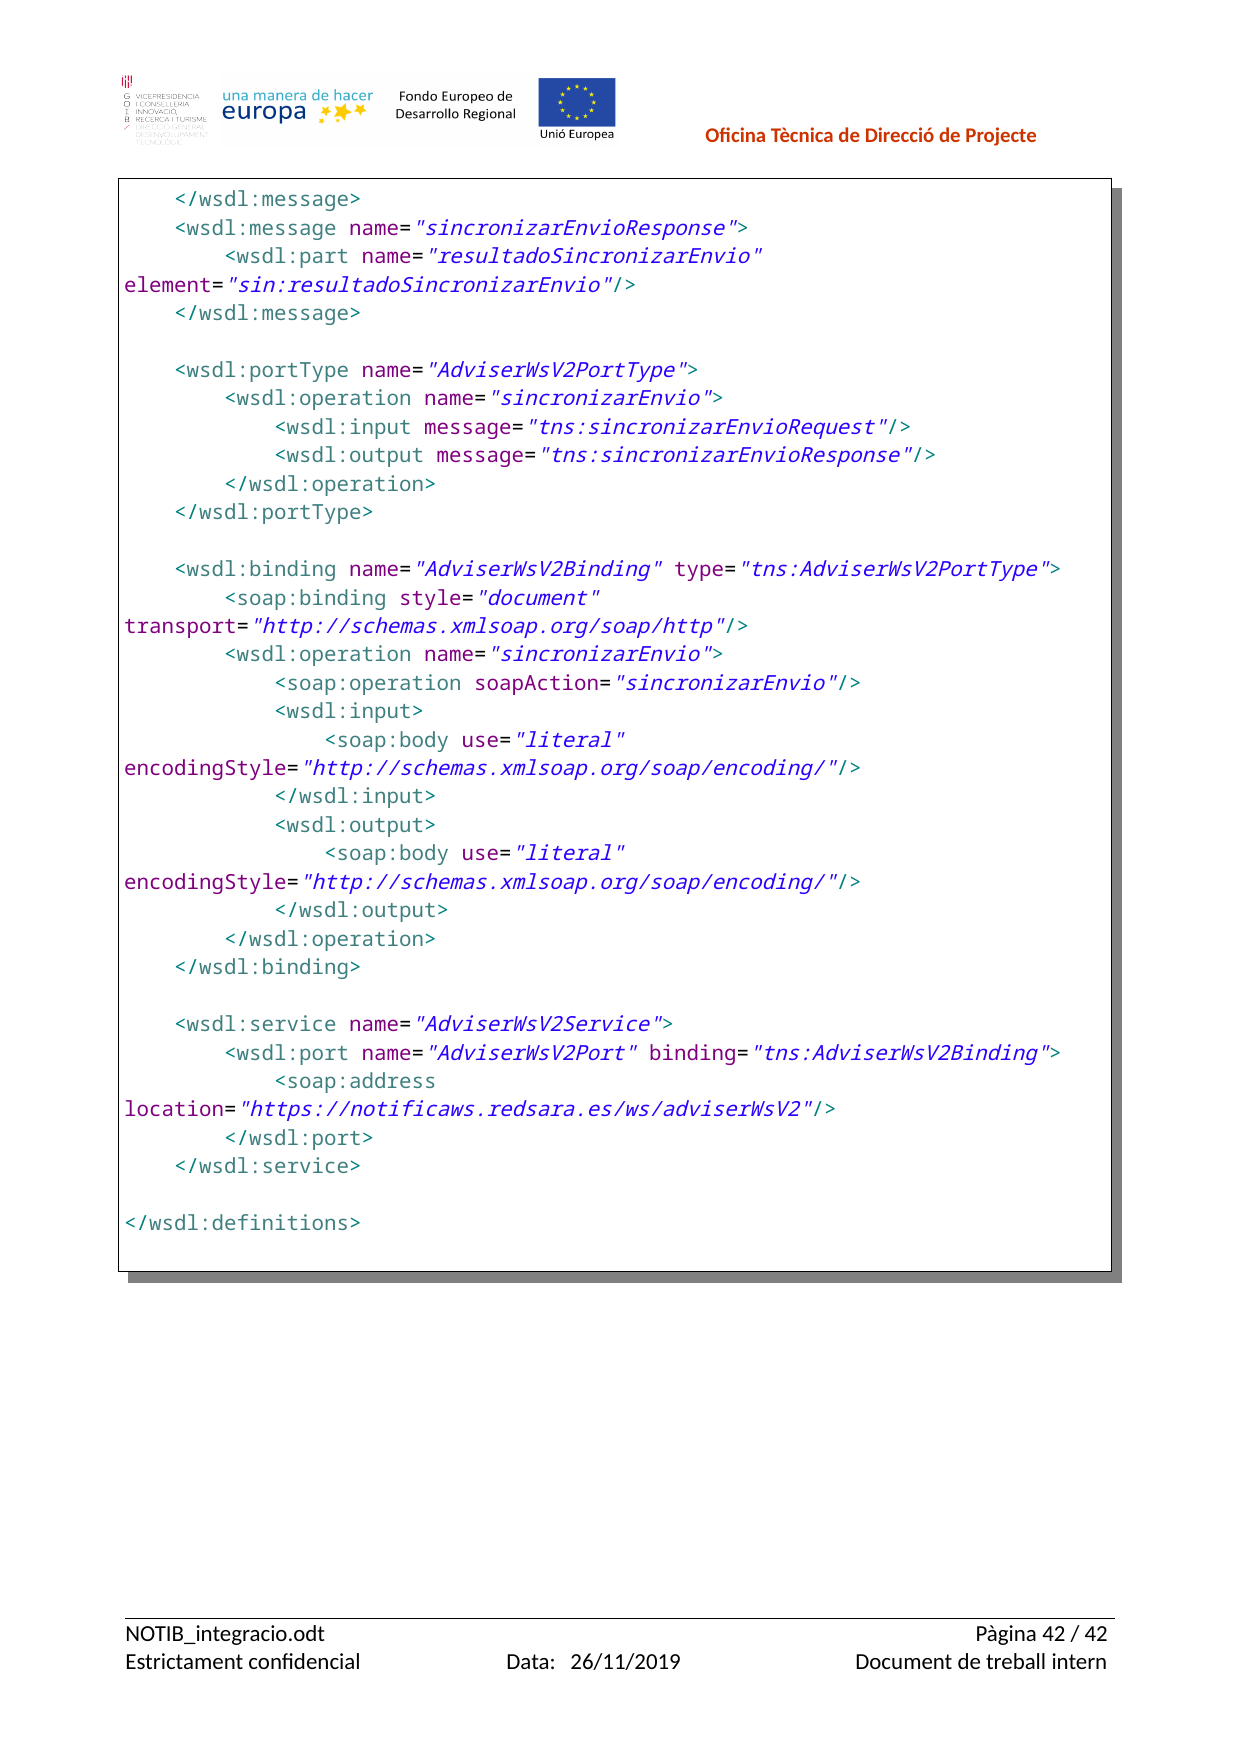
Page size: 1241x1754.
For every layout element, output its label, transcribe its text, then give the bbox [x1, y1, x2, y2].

picture [219, 73, 621, 147]
picture [118, 73, 213, 147]
table_header </wsdl:message> <wsdl:message name="sincronizarEnvioResponse"> <wsdl:part name="resultadoSincronizarEnvio" element="sin:resultadoSincronizarEnvio"/> </wsdl:message> <wsdl:portType name="AdviserWsV2PortType"> <wsdl:operation name="sincronizarEnvio"> <wsdl:input message="tns:sincronizarEnvioRequest"/> <wsdl:output message="tns:sincronizarEnvioResponse"/> </wsdl:operation> </wsdl:portType> <wsdl:binding name="AdviserWsV2Binding" type="tns:AdviserWsV2PortType"> <soap:binding style="document" transport="http://schemas.xmlsoap.org/soap/http"/> <wsdl:operation name="sincronizarEnvio"> <soap:operation soapAction="sincronizarEnvio"/> <wsdl:input> <soap:body use="literal" encodingStyle="http://schemas.xmlsoap.org/soap/encoding/"/> </wsdl:input> <wsdl:output> <soap:body use="literal" encodingStyle="http://schemas.xmlsoap.org/soap/encoding/"/> </wsdl:output> </wsdl:operation> </wsdl:binding> <wsdl:service name="AdviserWsV2Service"> <wsdl:port name="AdviserWsV2Port" binding="tns:AdviserWsV2Binding"> <soap:address location="https://notificaws.redsara.es/ws/adviserWsV2"/> </wsdl:port> </wsdl:service> </wsdl:definitions> [119, 179, 1111, 1271]
